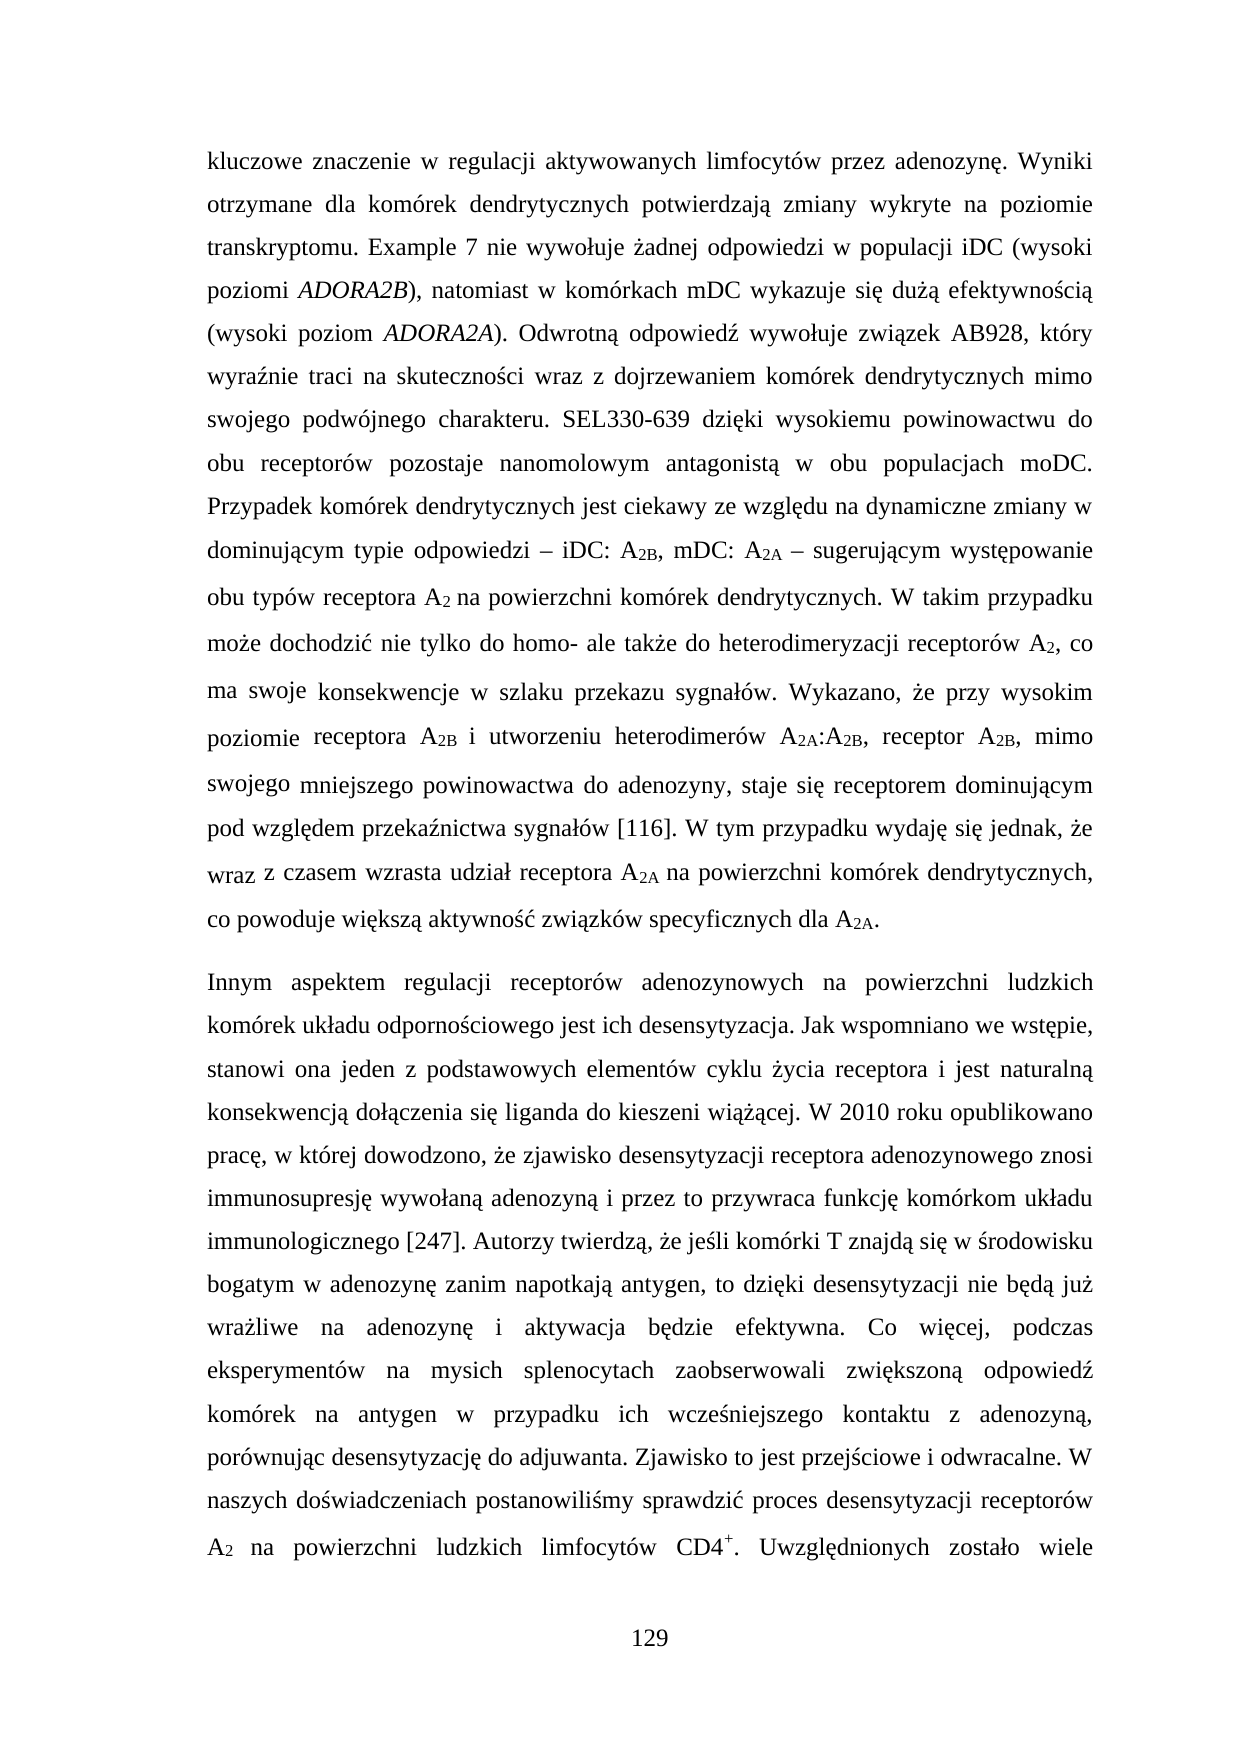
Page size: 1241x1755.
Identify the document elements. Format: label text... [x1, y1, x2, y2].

text Innym aspektem regulacji receptorów adenozynowych na powierzchni ludzkich komórek układu odpornościowego jest ich desensytyzacja. Jak wspomniano we wstępie, stanowi ona jeden z podstawowych elementów cyklu życia receptora i jest naturalną konsekwencją dołączenia się liganda do kieszeni wiążącej. W 2010 roku opublikowano pracę, w której dowodzono, że zjawisko desensytyzacji receptora adenozynowego znosi immunosupresję wywołaną adenozyną i przez to przywraca funkcję komórkom układu immunologicznego [247]. Autorzy twierdzą, że jeśli komórki T znajdą się w środowisku bogatym w adenozynę zanim napotkają antygen, to dzięki desensytyzacji nie będą już wrażliwe na adenozynę i aktywacja będzie efektywna. Co więcej, podczas eksperymentów na mysich splenocytach zaobserwowali zwiększoną odpowiedź komórek na antygen w przypadku ich wcześniejszego kontaktu z adenozyną, porównując desensytyzację do adjuwanta. Zjawisko to jest przejściowe i odwracalne. W naszych doświadczeniach postanowiliśmy sprawdzić proces desensytyzacji receptorów A2 na powierzchni ludzkich limfocytów CD4+. Uwzględnionych zostało wiele [207, 967, 1094, 1560]
text kluczowe znaczenie w regulacji aktywowanych limfocytów przez adenozynę. Wyniki otrzymane dla komórek dendrytycznych potwierdzają zmiany wykryte na poziomie transkryptomu. Example 7 nie wywołuje żadnej odpowiedzi w populacji iDC (wysoki poziomi ADORA2B), natomiast w komórkach mDC wykazuje się dużą efektywnością (wysoki poziom ADORA2A). Odwrotną odpowiedź wywołuje związek AB928, który wyraźnie traci na skuteczności wraz z dojrzewaniem komórek dendrytycznych mimo swojego podwójnego charakteru. SEL330-639 dzięki wysokiemu powinowactwu do obu receptorów pozostaje nanomolowym antagonistą w obu populacjach moDC. Przypadek komórek dendrytycznych jest ciekawy ze względu na dynamiczne zmiany w dominującym typie odpowiedzi – iDC: A2B, mDC: A2A – sugerującym występowanie obu typów receptora A2 na powierzchni komórek dendrytycznych. W takim przypadku może dochodzić nie tylko do homo- ale także do heterodimeryzacji receptorów A2, co ma swoje konsekwencje w szlaku przekazu sygnałów. Wykazano, że przy wysokim poziomie receptora A2B i utworzeniu heterodimerów A2A:A2B, receptor A2B, mimo swojego mniejszego powinowactwa do adenozyny, staje się receptorem dominującym pod względem przekaźnictwa sygnałów [116]. W tym przypadku wydaję się jednak, że wraz z czasem wzrasta udział receptora A2A na powierzchni komórek dendrytycznych, co powoduje większą aktywność związków specyficznych dla A2A. [207, 146, 1093, 935]
